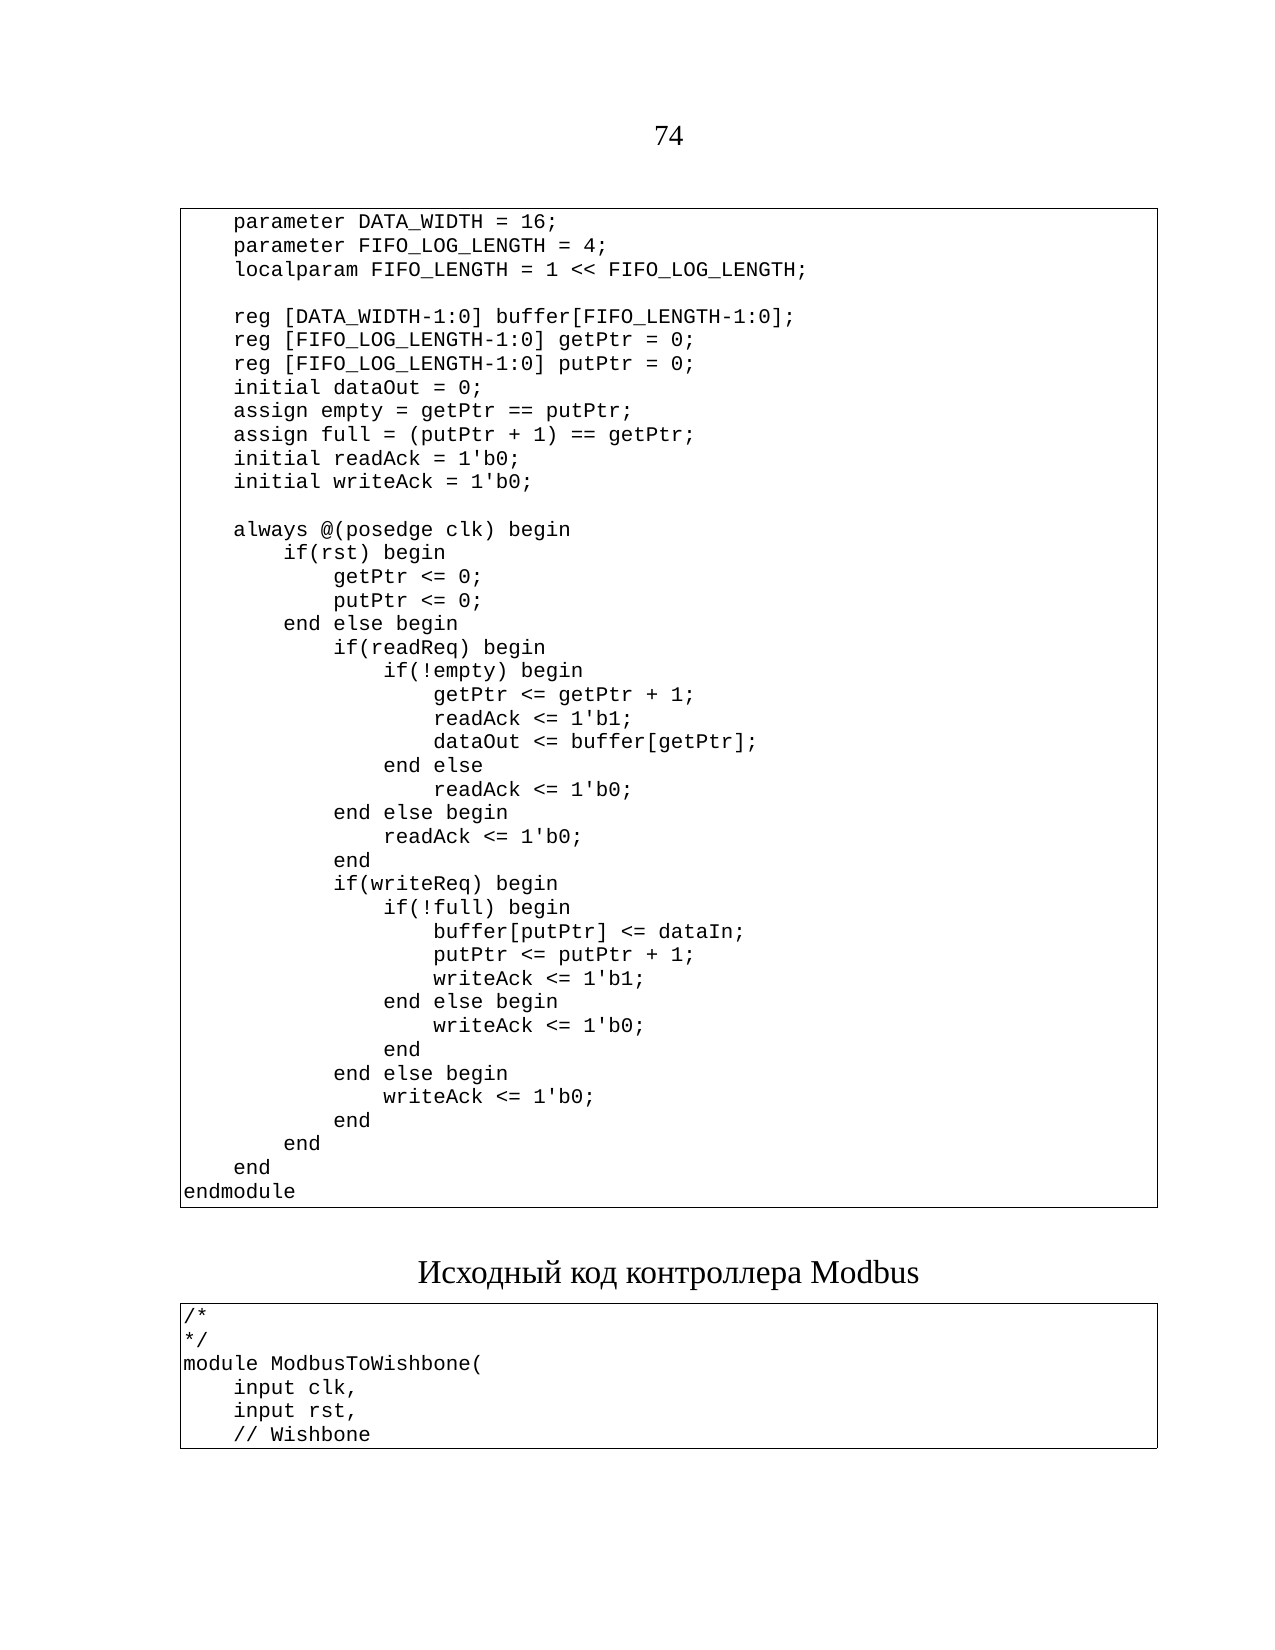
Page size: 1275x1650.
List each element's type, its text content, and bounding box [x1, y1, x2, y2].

text putPtr <= 0; [181, 586, 1157, 610]
text if(rst) begin [181, 539, 1157, 563]
text buffer[putPtr] <= dataIn; [181, 917, 1157, 941]
text readAck <= 1'b0; [181, 823, 1157, 847]
text writeAck <= 1'b0; [181, 1012, 1157, 1036]
text if(!empty) begin [181, 657, 1157, 681]
text initial dataOut = 0; [181, 374, 1157, 397]
text */ [181, 1326, 1157, 1350]
text end else begin [181, 610, 1157, 634]
text initial writeAck = 1'b0; [181, 468, 1157, 495]
text if(readReq) begin [181, 634, 1157, 657]
text // Wishbone [181, 1421, 1157, 1448]
subtitle Исходный код контроллера Modbus [180, 1252, 1157, 1291]
text parameter FIFO_LOG_LENGTH = 4; [181, 232, 1157, 255]
text localparam FIFO_LENGTH = 1 << FIFO_LOG_LENGTH; [181, 255, 1157, 282]
text end [181, 1130, 1157, 1154]
text end else begin [181, 1059, 1157, 1083]
text input clk, [181, 1374, 1157, 1397]
text reg [FIFO_LOG_LENGTH-1:0] putPtr = 0; [181, 350, 1157, 374]
text assign empty = getPtr == putPtr; [181, 397, 1157, 421]
text readAck <= 1'b0; [181, 776, 1157, 799]
text getPtr <= 0; [181, 563, 1157, 586]
text reg [DATA_WIDTH-1:0] buffer[FIFO_LENGTH-1:0]; [181, 303, 1157, 326]
text reg [FIFO_LOG_LENGTH-1:0] getPtr = 0; [181, 326, 1157, 350]
text end [181, 1107, 1157, 1130]
text module ModbusToWishbone( [181, 1350, 1157, 1374]
text end [181, 1154, 1157, 1178]
text writeAck <= 1'b1; [181, 965, 1157, 988]
text putPtr <= putPtr + 1; [181, 941, 1157, 965]
text assign full = (putPtr + 1) == getPtr; [181, 421, 1157, 444]
text dataOut <= buffer[getPtr]; [181, 728, 1157, 752]
text if(!full) begin [181, 894, 1157, 917]
text end [181, 847, 1157, 870]
text end else begin [181, 799, 1157, 823]
text parameter DATA_WIDTH = 16; [181, 209, 1157, 232]
text /* [181, 1304, 1157, 1326]
text input rst, [181, 1397, 1157, 1421]
text endmodule [181, 1178, 1157, 1207]
text always @(posedge clk) begin [181, 516, 1157, 539]
text readAck <= 1'b1; [181, 705, 1157, 728]
text end else [181, 752, 1157, 776]
text if(writeReq) begin [181, 870, 1157, 894]
text end [181, 1036, 1157, 1059]
text getPtr <= getPtr + 1; [181, 681, 1157, 705]
text end else begin [181, 988, 1157, 1012]
text writeAck <= 1'b0; [181, 1083, 1157, 1107]
text initial readAck = 1'b0; [181, 444, 1157, 468]
